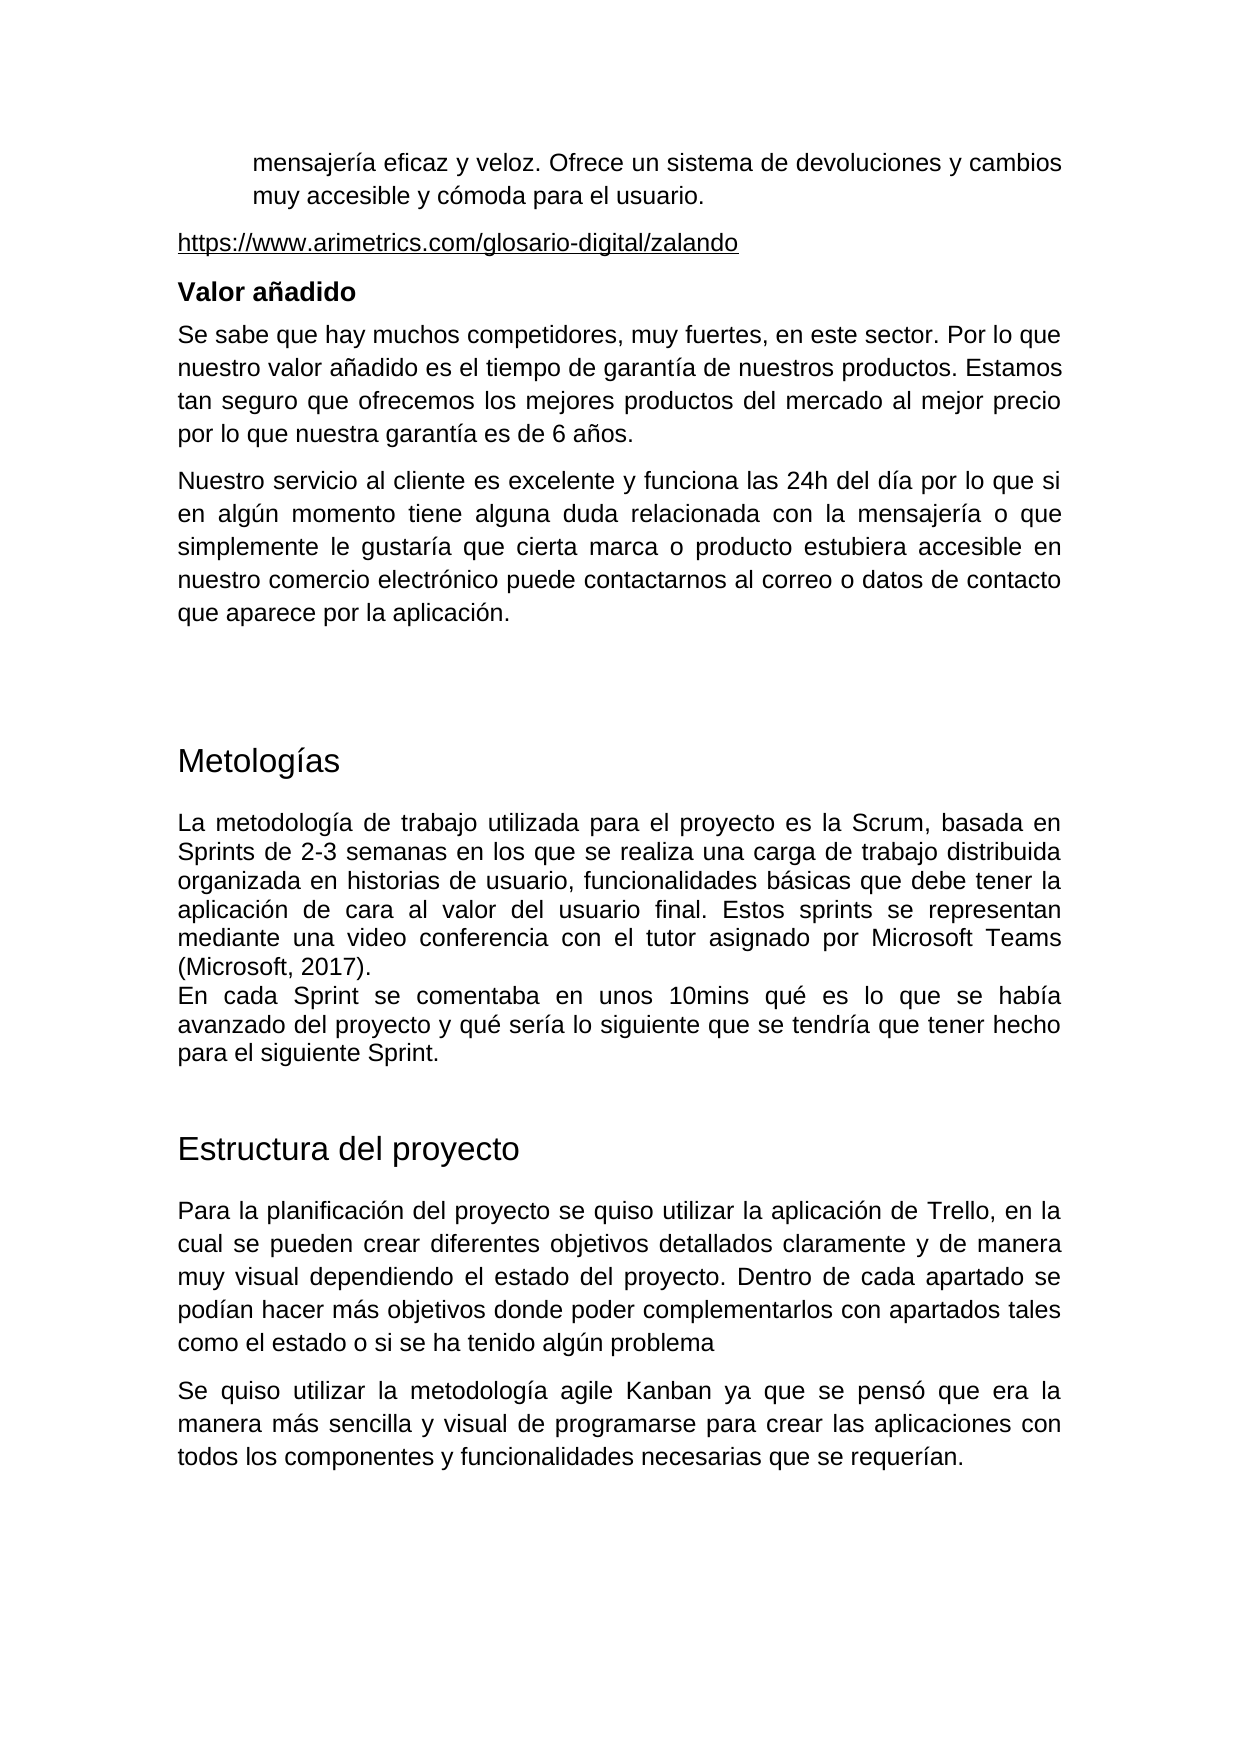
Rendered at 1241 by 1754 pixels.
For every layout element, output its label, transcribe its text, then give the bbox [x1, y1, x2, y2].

subtitle Valor añadido [177, 276, 1063, 307]
list mensajería eficaz y veloz. Ofrece un sistema de devoluciones y cambios muy accesible y cómoda para el usuario. [215, 148, 1063, 209]
text La metodología de trabajo utilizada para el proyecto es la Scrum, basada en Sprints de 2-3 semanas en los que se realiza una carga de trabajo distribuida organizada en historias de usuario, funcionalidades básicas que debe tener la aplicación de cara al valor del usuario final. Estos sprints se representan mediante una video conferencia con el tutor asignado por Microsoft Teams (Microsoft, 2017). [177, 808, 1063, 981]
subtitle Estructura del proyecto [177, 1129, 1063, 1167]
text En cada Sprint se comentaba en unos 10mins qué es lo que se había avanzado del proyecto y qué sería lo siguiente que se tendría que tener hecho para el siguiente Sprint. [177, 981, 1063, 1067]
text https://www.arimetrics.com/glosario-digital/zalando [177, 228, 1063, 257]
text Nuestro servicio al cliente es excelente y funciona las 24h del día por lo que si en algún momento tiene alguna duda relacionada con la mensajería o que simplemente le gustaría que cierta marca o producto estubiera accesible en nuestro comercio electrónico puede contactarnos al correo o datos de contacto que aparece por la aplicación. [177, 466, 1063, 627]
subtitle Metologías [177, 741, 1063, 779]
text Se sabe que hay muchos competidores, muy fuertes, en este sector. Por lo que nuestro valor añadido es el tiempo de garantía de nuestros productos. Estamos tan seguro que ofrecemos los mejores productos del mercado al mejor precio por lo que nuestra garantía es de 6 años. [177, 319, 1063, 447]
text Para la planificación del proyecto se quiso utilizar la aplicación de Trello, en la cual se pueden crear diferentes objetivos detallados claramente y de manera muy visual dependiendo el estado del proyecto. Dentro de cada apartado se podían hacer más objetivos donde poder complementarlos con apartados tales como el estado o si se ha tenido algún problema [177, 1196, 1063, 1357]
text Se quiso utilizar la metodología agile Kanban ya que se pensó que era la manera más sencilla y visual de programarse para crear las aplicaciones con todos los componentes y funcionalidades necesarias que se requerían. [177, 1376, 1063, 1470]
